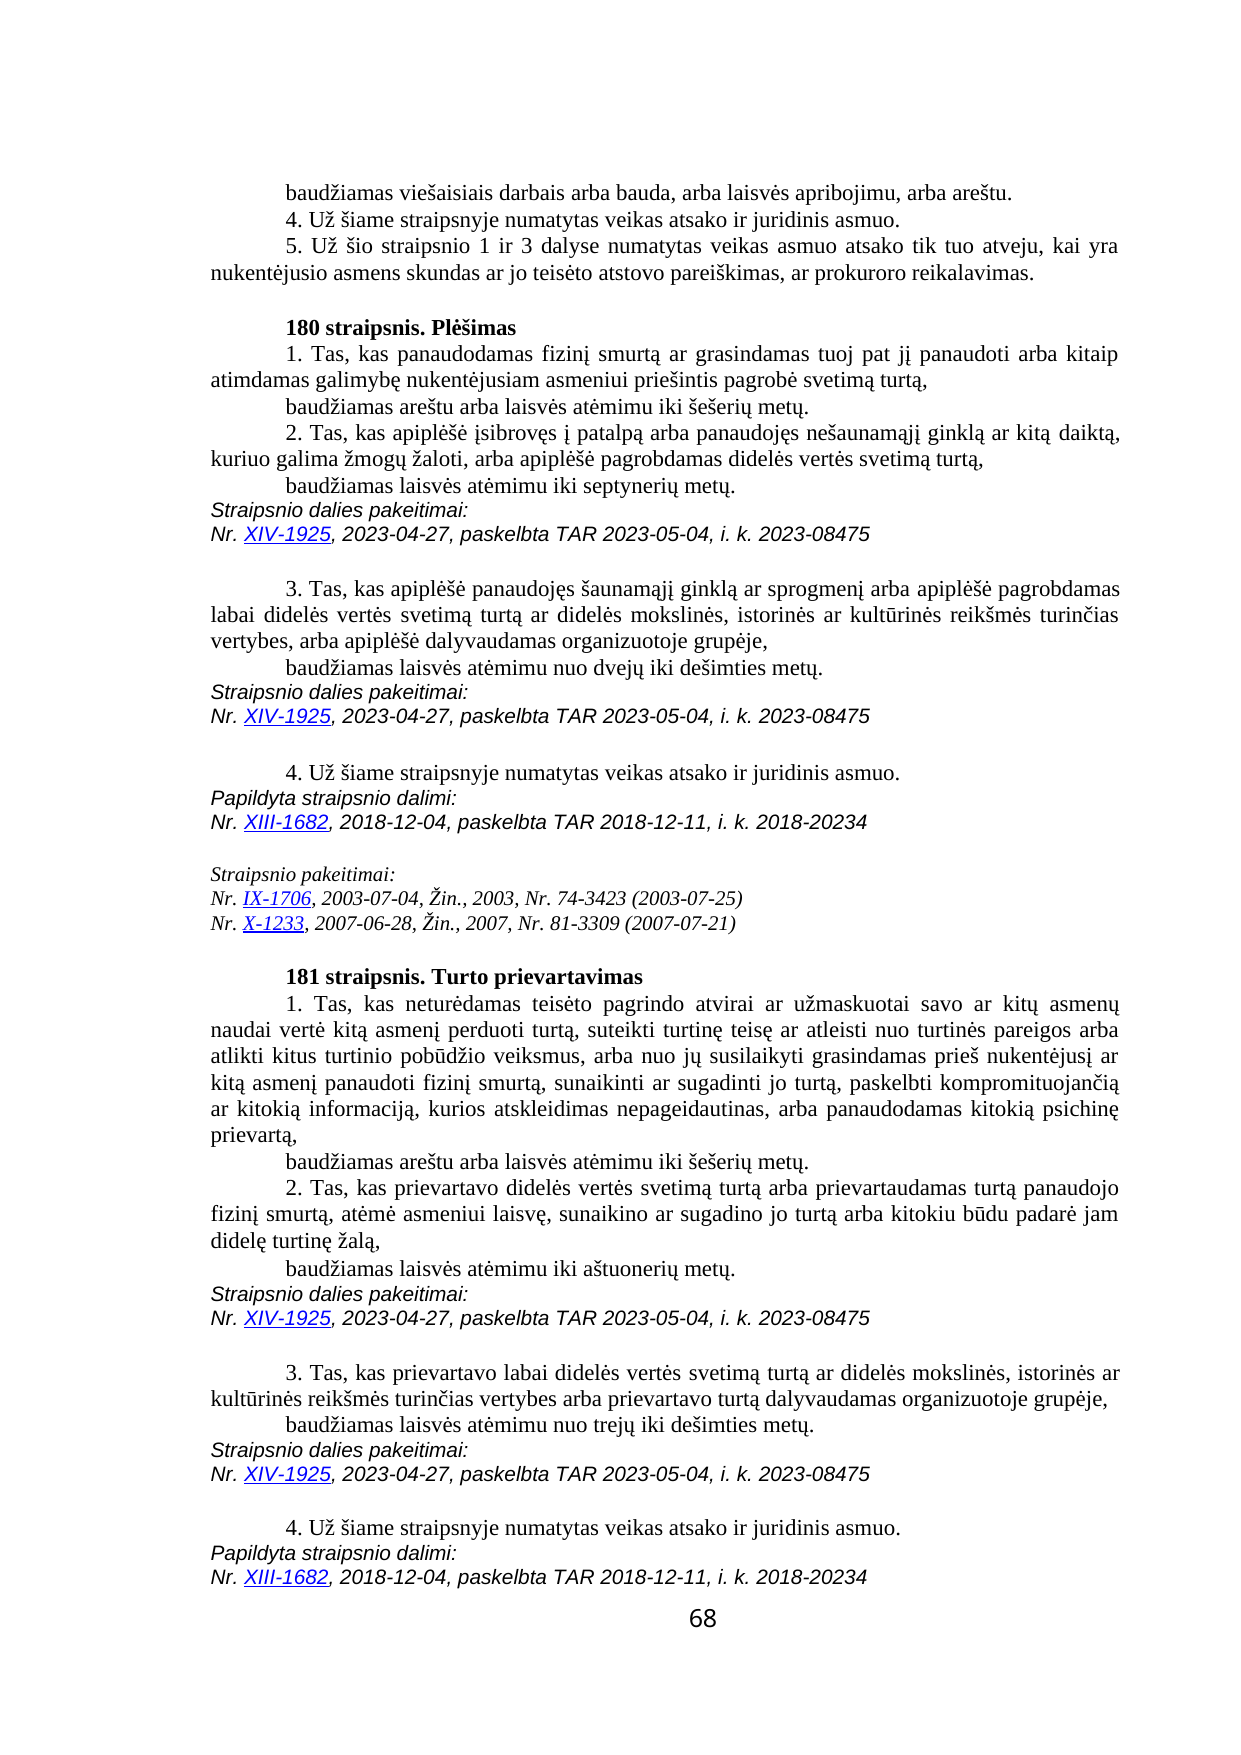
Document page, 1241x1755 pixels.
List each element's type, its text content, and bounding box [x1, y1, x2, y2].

text baudžiamas laisvės atėmimu iki aštuonerių metų. [210, 1253, 1120, 1282]
text 3. Tas, kas apiplėšė panaudojęs šaunamąjį ginklą ar sprogmenį arba apiplėšė pagrobdamas labai didelės vertės svetimą turtą ar didelės mokslinės, istorinės ar kultūrinės reikšmės turinčias vertybes, arba apiplėšė dalyvaudamas organizuotoje grupėje, [210, 575, 1120, 654]
text Nr. IX-1706, 2003-07-04, Žin., 2003, Nr. 74-3423 (2003-07-25) [210, 886, 1120, 910]
text Nr. XIII-1682, 2018-12-04, paskelbta TAR 2018-12-11, i. k. 2018-20234 [210, 809, 1120, 833]
text Nr. XIII-1682, 2018-12-04, paskelbta TAR 2018-12-11, i. k. 2018-20234 [210, 1564, 1120, 1588]
text baudžiamas laisvės atėmimu nuo trejų iki dešimties metų. [210, 1411, 1120, 1438]
text Straipsnio dalies pakeitimai: [210, 1438, 1120, 1462]
text Straipsnio dalies pakeitimai: [210, 1282, 1120, 1306]
text 181 straipsnis. Turto prievartavimas [210, 963, 1120, 989]
text Nr. X-1233, 2007-06-28, Žin., 2007, Nr. 81-3309 (2007-07-21) [210, 910, 1120, 934]
text baudžiamas laisvės atėmimu nuo dvejų iki dešimties metų. [210, 654, 1120, 680]
text Nr. XIV-1925, 2023-04-27, paskelbta TAR 2023-05-04, i. k. 2023-08475 [210, 1462, 1120, 1486]
text Straipsnio dalies pakeitimai: [210, 498, 1120, 522]
text 1. Tas, kas panaudodamas fizinį smurtą ar grasindamas tuoj pat jį panaudoti arba kitaip atimdamas galimybę nukentėjusiam asmeniui priešintis pagrobė svetimą turtą, [210, 340, 1120, 393]
text baudžiamas areštu arba laisvės atėmimu iki šešerių metų. [210, 1148, 1120, 1174]
text 4. Už šiame straipsnyje numatytas veikas atsako ir juridinis asmuo. [210, 757, 1120, 786]
text 2. Tas, kas apiplėšė įsibrovęs į patalpą arba panaudojęs nešaunamąjį ginklą ar kitą daiktą, kuriuo galima žmogų žaloti, arba apiplėšė pagrobdamas didelės vertės svetimą turtą, [210, 419, 1120, 472]
text 5. Už šio straipsnio 1 ir 3 dalyse numatytas veikas asmuo atsako tik tuo atveju, kai yra nukentėjusio asmens skundas ar jo teisėto atstovo pareiškimas, ar prokuroro reikalavimas. [210, 232, 1120, 285]
text Nr. XIV-1925, 2023-04-27, paskelbta TAR 2023-05-04, i. k. 2023-08475 [210, 704, 1120, 728]
text Nr. XIV-1925, 2023-04-27, paskelbta TAR 2023-05-04, i. k. 2023-08475 [210, 522, 1120, 546]
text Papildyta straipsnio dalimi: [210, 1541, 1120, 1564]
text Nr. XIV-1925, 2023-04-27, paskelbta TAR 2023-05-04, i. k. 2023-08475 [210, 1306, 1120, 1330]
text Straipsnio dalies pakeitimai: [210, 680, 1120, 704]
text 180 straipsnis. Plėšimas [210, 314, 1120, 340]
text baudžiamas viešaisiais darbais arba bauda, arba laisvės apribojimu, arba areštu. [210, 179, 1120, 206]
text 3. Tas, kas prievartavo labai didelės vertės svetimą turtą ar didelės mokslinės, istorinės ar kultūrinės reikšmės turinčias vertybes arba prievartavo turtą dalyvaudamas organizuotoje grupėje, [210, 1358, 1120, 1411]
text 1. Tas, kas neturėdamas teisėto pagrindo atvirai ar užmaskuotai savo ar kitų asmenų naudai vertė kitą asmenį perduoti turtą, suteikti turtinę teisę ar atleisti nuo turtinės pareigos arba atlikti kitus turtinio pobūdžio veiksmus, arba nuo jų susilaikyti grasindamas prieš nukentėjusį ar kitą asmenį panaudoti fizinį smurtą, sunaikinti ar sugadinti jo turtą, paskelbti kompromituojančią ar kitokią informaciją, kurios atskleidimas nepageidautinas, arba panaudodamas kitokią psichinę prievartą, [210, 989, 1120, 1148]
text Papildyta straipsnio dalimi: [210, 786, 1120, 809]
text baudžiamas areštu arba laisvės atėmimu iki šešerių metų. [210, 393, 1120, 419]
text baudžiamas laisvės atėmimu iki septynerių metų. [210, 472, 1120, 498]
text 4. Už šiame straipsnyje numatytas veikas atsako ir juridinis asmuo. [210, 206, 1120, 232]
text 2. Tas, kas prievartavo didelės vertės svetimą turtą arba prievartaudamas turtą panaudojo fizinį smurtą, atėmė asmeniui laisvę, sunaikino ar sugadino jo turtą arba kitokiu būdu padarė jam didelę turtinę žalą, [210, 1174, 1120, 1253]
text Straipsnio pakeitimai: [210, 862, 1120, 886]
text 4. Už šiame straipsnyje numatytas veikas atsako ir juridinis asmuo. [210, 1514, 1120, 1541]
